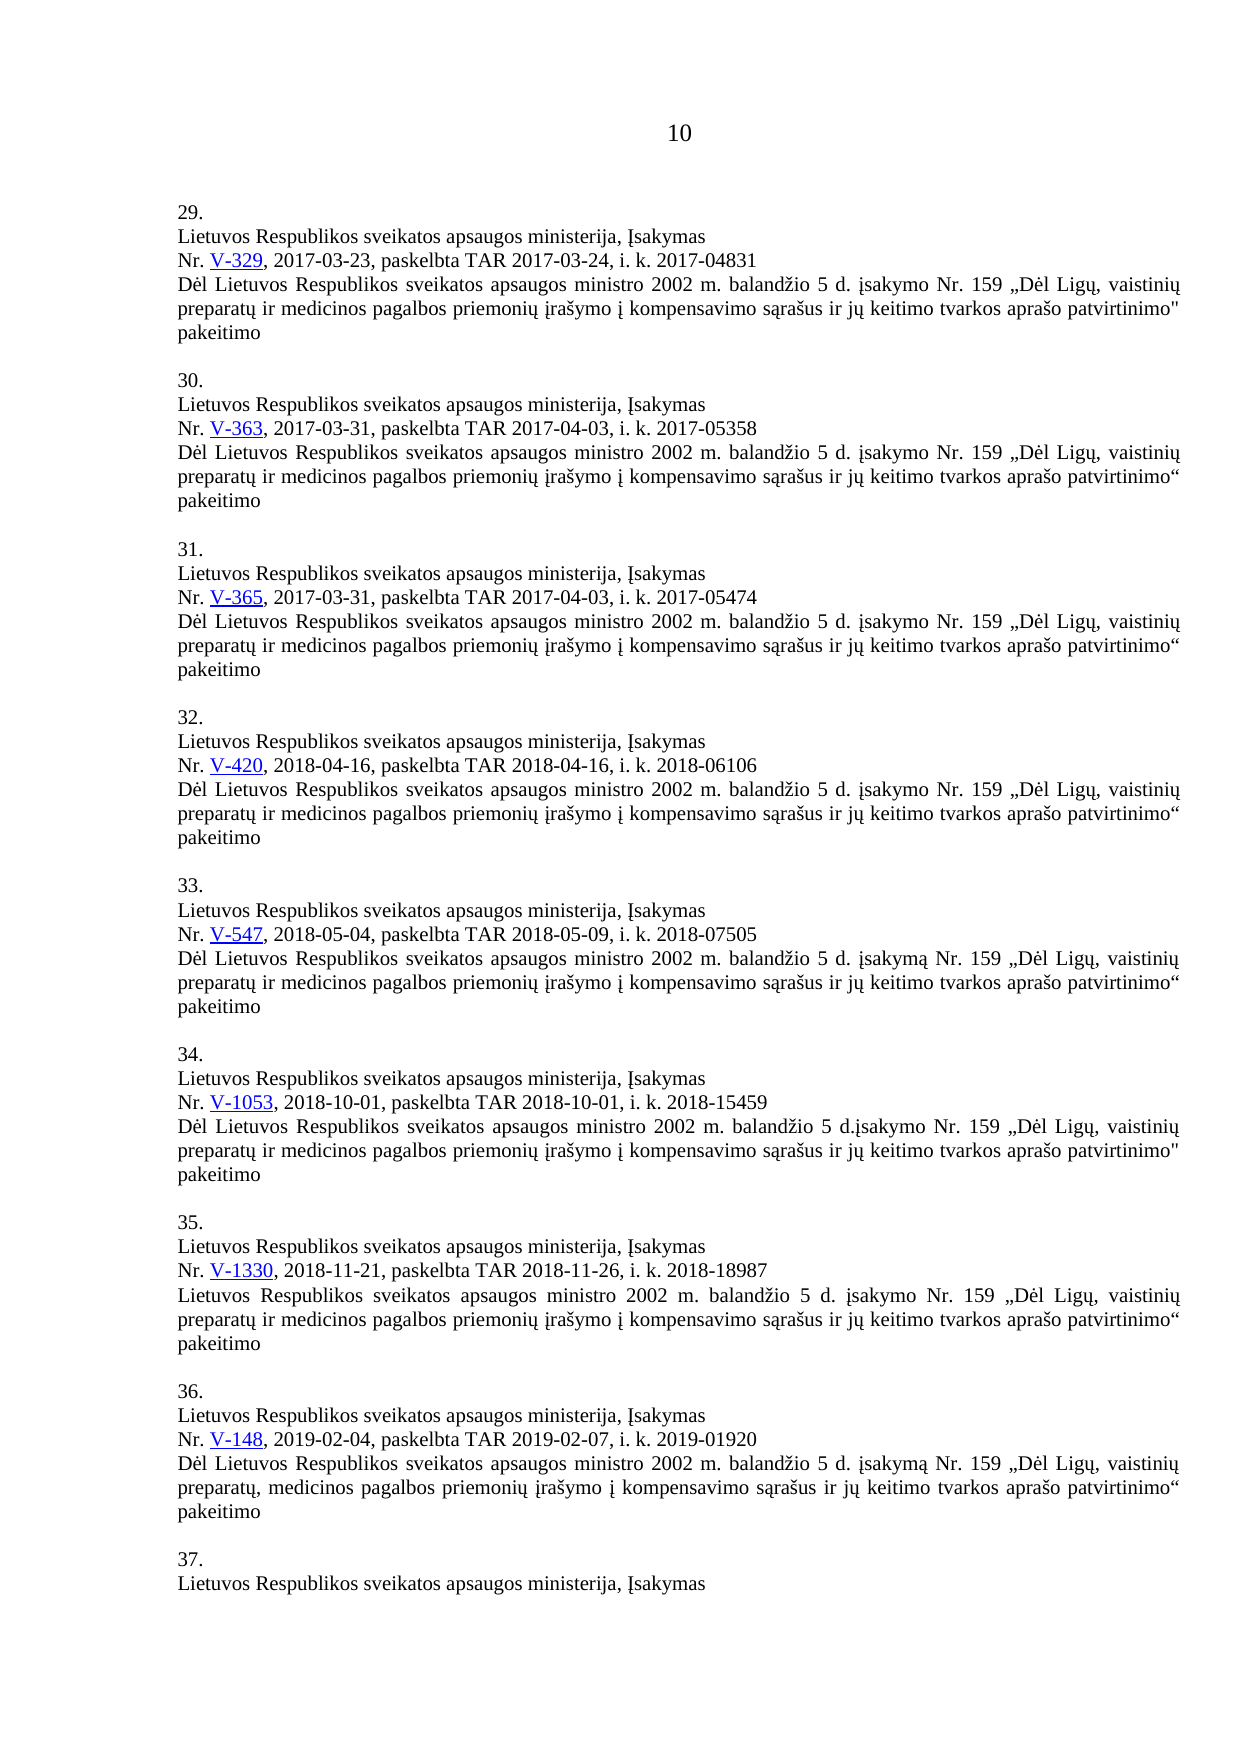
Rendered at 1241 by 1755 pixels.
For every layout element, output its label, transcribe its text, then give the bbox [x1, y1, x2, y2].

text Dėl Lietuvos Respublikos sveikatos apsaugos ministro 2002 m. balandžio 5 d. įsakymo Nr. 159 „Dėl Ligų, vaistinių preparatų ir medicinos pagalbos priemonių įrašymo į kompensavimo sąrašus ir jų keitimo tvarkos aprašo patvirtinimo" pakeitimo [177, 272, 1181, 344]
text 34. [177, 1042, 1181, 1066]
text 37. [177, 1547, 1181, 1571]
text Nr. V-363, 2017-03-31, paskelbta TAR 2017-04-03, i. k. 2017-05358 [177, 416, 1181, 440]
text Lietuvos Respublikos sveikatos apsaugos ministerija, Įsakymas [177, 392, 1181, 416]
text Lietuvos Respublikos sveikatos apsaugos ministerija, Įsakymas [177, 561, 1181, 585]
text 31. [177, 537, 1181, 561]
text Lietuvos Respublikos sveikatos apsaugos ministerija, Įsakymas [177, 1066, 1181, 1090]
text Lietuvos Respublikos sveikatos apsaugos ministerija, Įsakymas [177, 1571, 1181, 1595]
text Nr. V-365, 2017-03-31, paskelbta TAR 2017-04-03, i. k. 2017-05474 [177, 585, 1181, 609]
text 30. [177, 368, 1181, 392]
text 33. [177, 873, 1181, 897]
text Dėl Lietuvos Respublikos sveikatos apsaugos ministro 2002 m. balandžio 5 d. įsakymą Nr. 159 „Dėl Ligų, vaistinių preparatų, medicinos pagalbos priemonių įrašymo į kompensavimo sąrašus ir jų keitimo tvarkos aprašo patvirtinimo“ pakeitimo [177, 1451, 1181, 1523]
text Dėl Lietuvos Respublikos sveikatos apsaugos ministro 2002 m. balandžio 5 d. įsakymo Nr. 159 „Dėl Ligų, vaistinių preparatų ir medicinos pagalbos priemonių įrašymo į kompensavimo sąrašus ir jų keitimo tvarkos aprašo patvirtinimo“ pakeitimo [177, 777, 1181, 849]
text Nr. V-148, 2019-02-04, paskelbta TAR 2019-02-07, i. k. 2019-01920 [177, 1427, 1181, 1451]
text Dėl Lietuvos Respublikos sveikatos apsaugos ministro 2002 m. balandžio 5 d. įsakymą Nr. 159 „Dėl Ligų, vaistinių preparatų ir medicinos pagalbos priemonių įrašymo į kompensavimo sąrašus ir jų keitimo tvarkos aprašo patvirtinimo“ pakeitimo [177, 946, 1181, 1018]
text 32. [177, 705, 1181, 729]
text Nr. V-329, 2017-03-23, paskelbta TAR 2017-03-24, i. k. 2017-04831 [177, 248, 1181, 272]
text Dėl Lietuvos Respublikos sveikatos apsaugos ministro 2002 m. balandžio 5 d.įsakymo Nr. 159 „Dėl Ligų, vaistinių preparatų ir medicinos pagalbos priemonių įrašymo į kompensavimo sąrašus ir jų keitimo tvarkos aprašo patvirtinimo" pakeitimo [177, 1114, 1181, 1186]
text Dėl Lietuvos Respublikos sveikatos apsaugos ministro 2002 m. balandžio 5 d. įsakymo Nr. 159 „Dėl Ligų, vaistinių preparatų ir medicinos pagalbos priemonių įrašymo į kompensavimo sąrašus ir jų keitimo tvarkos aprašo patvirtinimo“ pakeitimo [177, 609, 1181, 681]
text Lietuvos Respublikos sveikatos apsaugos ministerija, Įsakymas [177, 897, 1181, 922]
text Lietuvos Respublikos sveikatos apsaugos ministerija, Įsakymas [177, 729, 1181, 753]
text Nr. V-547, 2018-05-04, paskelbta TAR 2018-05-09, i. k. 2018-07505 [177, 922, 1181, 946]
text 35. [177, 1210, 1181, 1234]
text Dėl Lietuvos Respublikos sveikatos apsaugos ministro 2002 m. balandžio 5 d. įsakymo Nr. 159 „Dėl Ligų, vaistinių preparatų ir medicinos pagalbos priemonių įrašymo į kompensavimo sąrašus ir jų keitimo tvarkos aprašo patvirtinimo“ pakeitimo [177, 440, 1181, 512]
text Lietuvos Respublikos sveikatos apsaugos ministerija, Įsakymas [177, 1234, 1181, 1258]
text Lietuvos Respublikos sveikatos apsaugos ministerija, Įsakymas [177, 1403, 1181, 1427]
text 36. [177, 1379, 1181, 1403]
text 29. [177, 200, 1181, 224]
text Nr. V-1053, 2018-10-01, paskelbta TAR 2018-10-01, i. k. 2018-15459 [177, 1090, 1181, 1114]
text Nr. V-1330, 2018-11-21, paskelbta TAR 2018-11-26, i. k. 2018-18987 [177, 1258, 1181, 1282]
text Lietuvos Respublikos sveikatos apsaugos ministro 2002 m. balandžio 5 d. įsakymo Nr. 159 „Dėl Ligų, vaistinių preparatų ir medicinos pagalbos priemonių įrašymo į kompensavimo sąrašus ir jų keitimo tvarkos aprašo patvirtinimo“ pakeitimo [177, 1282, 1181, 1355]
text Lietuvos Respublikos sveikatos apsaugos ministerija, Įsakymas [177, 224, 1181, 248]
text Nr. V-420, 2018-04-16, paskelbta TAR 2018-04-16, i. k. 2018-06106 [177, 753, 1181, 777]
